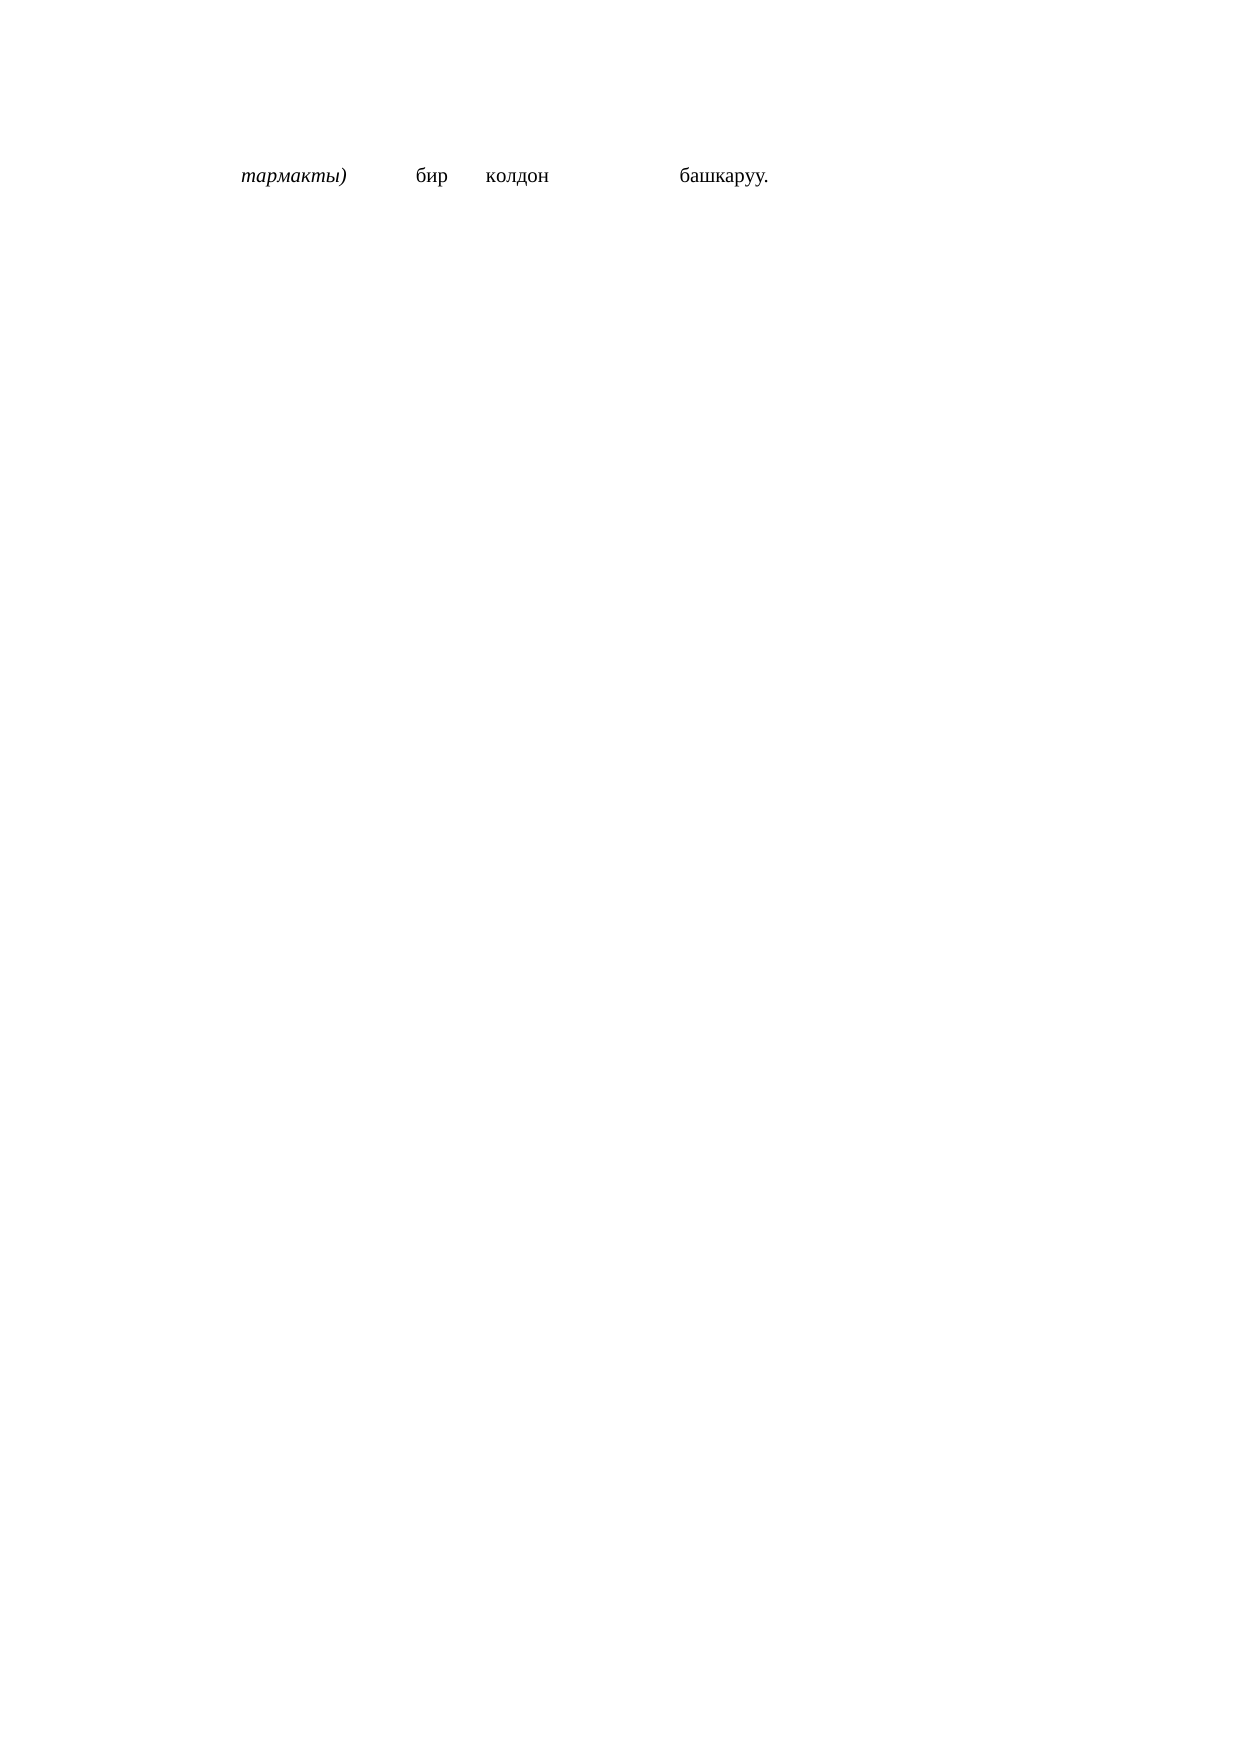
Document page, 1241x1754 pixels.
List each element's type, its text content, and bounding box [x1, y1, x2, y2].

text башкаруу. [679, 164, 1004, 187]
text тармакты) бир колдон [241, 164, 549, 187]
